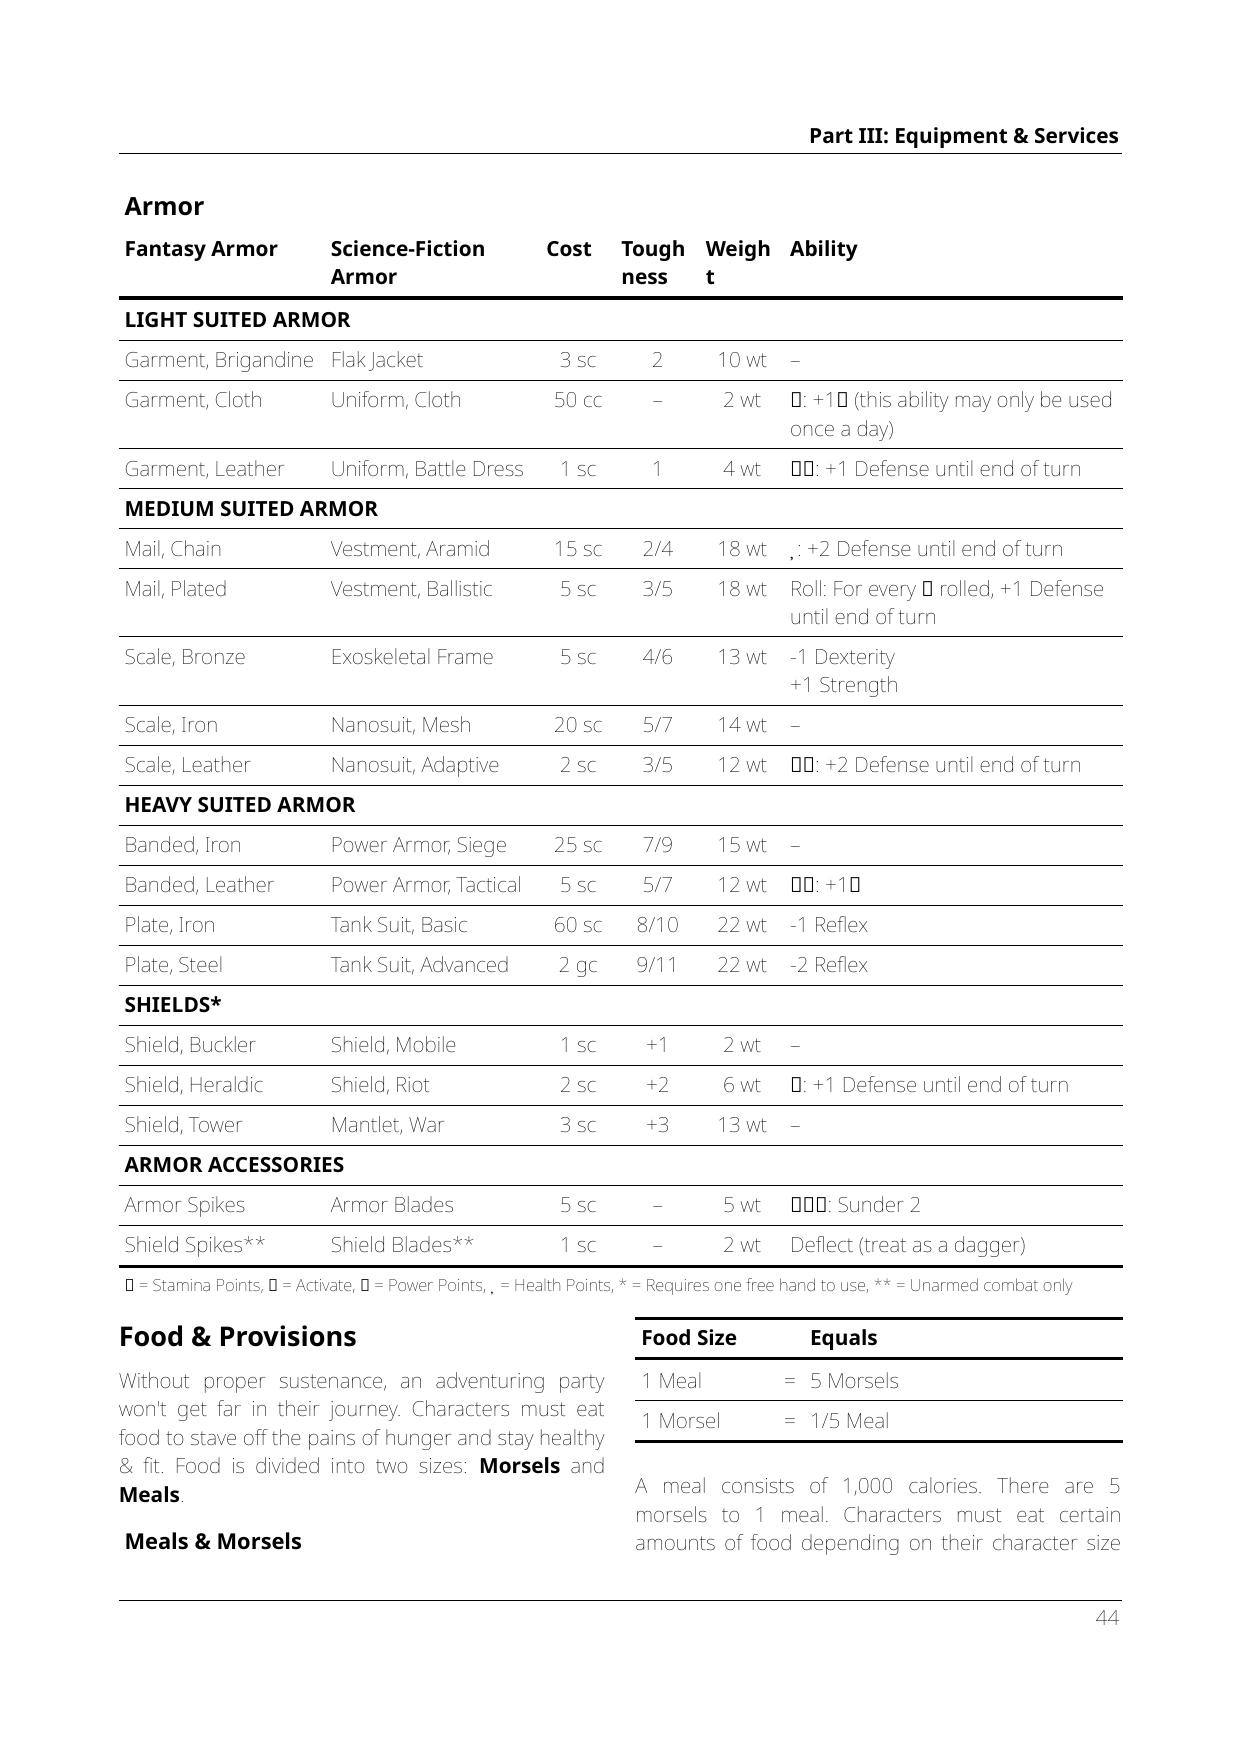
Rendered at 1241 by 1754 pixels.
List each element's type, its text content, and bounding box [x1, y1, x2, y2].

table_cell Vestment, Ballistic [325, 569, 540, 636]
table_cell +1 [615, 1026, 700, 1065]
table_cell 3 sc [540, 1106, 615, 1145]
table_cell : +2 Defense until end of turn [784, 746, 1123, 785]
table_cell ARMOR ACCESSORIES [119, 1146, 1123, 1185]
table_cell 3/5 [615, 746, 700, 785]
table_cell -1 Reflex [784, 906, 1123, 945]
table_cell : Sunder 2 [784, 1186, 1123, 1225]
table_cell Mantlet, War [325, 1106, 540, 1145]
table_cell 5 sc [540, 637, 615, 705]
table_cell Banded, Iron [119, 826, 325, 865]
table_cell 5/7 [615, 706, 700, 745]
table_cell Tank Suit, Basic [325, 906, 540, 945]
table_cell 22 wt [700, 946, 784, 985]
table_cell 5 sc [540, 866, 615, 905]
table_cell Mail, Plated [119, 569, 325, 636]
table_cell 5 Morsels [804, 1360, 1123, 1400]
table_cell 20 sc [540, 706, 615, 745]
table_cell Banded, Leather [119, 866, 325, 905]
table_cell – [615, 381, 700, 448]
table_cell Power Armor, Tactical [325, 866, 540, 905]
table_cell 2 [615, 341, 700, 379]
table_cell Power Armor, Siege [325, 826, 540, 865]
table_cell Nanosuit, Adaptive [325, 746, 540, 785]
table_cell 18 wt [700, 529, 784, 568]
table_cell Shield, Heraldic [119, 1066, 325, 1105]
table_cell 8/10 [615, 906, 700, 945]
table_cell Garment, Cloth [119, 381, 325, 448]
table_cell 5 sc [540, 1186, 615, 1225]
text A meal consists of 1,000 calories. There are 5 morsels to 1 meal. Characters must eat certain amounts of food depending on their character size [635, 1443, 1122, 1557]
table_cell : +1 [784, 866, 1123, 905]
table_cell Tank Suit, Advanced [325, 946, 540, 985]
table_cell Roll: For every  rolled, +1 Defense until end of turn [784, 569, 1123, 636]
table_cell Shield Blades** [325, 1226, 540, 1265]
table_cell Scale, Bronze [119, 637, 325, 705]
table_cell Shield, Buckler [119, 1026, 325, 1065]
table_cell Armor Spikes [119, 1186, 325, 1225]
table_cell 12 wt [700, 746, 784, 785]
table_cell 15 wt [700, 826, 784, 865]
table_cell Shield, Mobile [325, 1026, 540, 1065]
table_cell 15 sc [540, 529, 615, 568]
table_cell 5/7 [615, 866, 700, 905]
table_cell HEAVY SUITED ARMOR [119, 786, 1123, 825]
table_cell 13 wt [700, 637, 784, 705]
table_cell Mail, Chain [119, 529, 325, 568]
table_cell [776, 1320, 804, 1357]
table_cell Garment, Brigandine [119, 341, 325, 379]
table_cell – [615, 1226, 700, 1265]
table_cell 60 sc [540, 906, 615, 945]
table_cell 1 sc [540, 1026, 615, 1065]
table_cell +3 [615, 1106, 700, 1145]
table_cell Ability [784, 228, 1123, 296]
table_header Armor [119, 183, 1123, 228]
table_cell SHIELDS* [119, 986, 1123, 1025]
table_cell 3 sc [540, 341, 615, 379]
table_cell Flak Jacket [325, 341, 540, 379]
table_cell – [784, 1106, 1123, 1145]
table_cell 1 Meal [635, 1360, 776, 1400]
table_cell 50 cc [540, 381, 615, 448]
table_cell Uniform, Battle Dress [325, 449, 540, 488]
table_cell = [776, 1401, 804, 1440]
table_cell = [776, 1360, 804, 1400]
table_cell Weight [700, 228, 784, 296]
table_cell 25 sc [540, 826, 615, 865]
table_cell 22 wt [700, 906, 784, 945]
table_cell 1 sc [540, 1226, 615, 1265]
table_cell 12 wt [700, 866, 784, 905]
table_cell Scale, Iron [119, 706, 325, 745]
table_cell 4/6 [615, 637, 700, 705]
table_cell Plate, Iron [119, 906, 325, 945]
table_cell – [784, 341, 1123, 379]
table_cell 2 wt [700, 1026, 784, 1065]
table_cell 4 wt [700, 449, 784, 488]
table_cell – [784, 706, 1123, 745]
table_cell Cost [540, 228, 615, 296]
table_cell Shield, Tower [119, 1106, 325, 1145]
table_cell – [784, 1026, 1123, 1065]
table_cell Vestment, Aramid [325, 529, 540, 568]
table_cell 10 wt [700, 341, 784, 379]
table_cell 2 wt [700, 1226, 784, 1265]
table_cell 7/9 [615, 826, 700, 865]
table_cell 13 wt [700, 1106, 784, 1145]
table_cell +2 [615, 1066, 700, 1105]
table_cell Shield, Riot [325, 1066, 540, 1105]
table_cell Uniform, Cloth [325, 381, 540, 448]
table_cell 2/4 [615, 529, 700, 568]
table_cell – [784, 826, 1123, 865]
table_cell Toughness [615, 228, 700, 296]
table_cell 1 Morsel [635, 1401, 776, 1440]
table_cell -2 Reflex [784, 946, 1123, 985]
table_cell : +2 Defense until end of turn [784, 529, 1123, 568]
table_cell 14 wt [700, 706, 784, 745]
table_cell Garment, Leather [119, 449, 325, 488]
table_cell 6 wt [700, 1066, 784, 1105]
table_cell 5 sc [540, 569, 615, 636]
table_cell Fantasy Armor [119, 228, 325, 296]
table_cell 9/11 [615, 946, 700, 985]
table_cell MEDIUM SUITED ARMOR [119, 489, 1123, 528]
text Without proper sustenance, an adventuring party won't get far in their journey. Characters must eat food to stave off the pains of hunger and stay healthy & fit. Food is divided into two sizes: Morsels and Meals. [118, 1366, 605, 1508]
table_cell 2 gc [540, 946, 615, 985]
table_cell Armor Blades [325, 1186, 540, 1225]
table_cell Plate, Steel [119, 946, 325, 985]
table_cell 3/5 [615, 569, 700, 636]
table_cell Scale, Leather [119, 746, 325, 785]
table_cell – [615, 1186, 700, 1225]
table_cell : +1 (this ability may only be used once a day) [784, 381, 1123, 448]
table_header Meals & Morsels [119, 1520, 606, 1561]
table_cell 5 wt [700, 1186, 784, 1225]
table_cell -1 Dexterity +1 Strength [784, 637, 1123, 705]
table_cell Equals [804, 1320, 1123, 1357]
table_cell 2 sc [540, 746, 615, 785]
table_cell Food Size [635, 1320, 776, 1357]
table_cell : +1 Defense until end of turn [784, 449, 1123, 488]
table_cell 1/5 Meal [804, 1401, 1123, 1440]
table_cell Nanosuit, Mesh [325, 706, 540, 745]
table_cell 1 [615, 449, 700, 488]
table_cell 2 sc [540, 1066, 615, 1105]
table_cell 1 sc [540, 449, 615, 488]
table_cell Shield Spikes** [119, 1226, 325, 1265]
table_cell Science-Fiction Armor [325, 228, 540, 296]
table_cell 18 wt [700, 569, 784, 636]
table_cell 2 wt [700, 381, 784, 448]
table_cell  = Stamina Points,  = Activate,  = Power Points,  = Health Points, * = Requires one free hand to use, ** = Unarmed combat only [119, 1268, 1123, 1302]
table_cell : +1 Defense until end of turn [784, 1066, 1123, 1105]
table_cell Exoskeletal Frame [325, 637, 540, 705]
table_cell LIGHT SUITED ARMOR [119, 300, 1123, 339]
table_cell Deflect (treat as a dagger) [784, 1226, 1123, 1265]
text Food & Provisions [118, 1317, 605, 1354]
